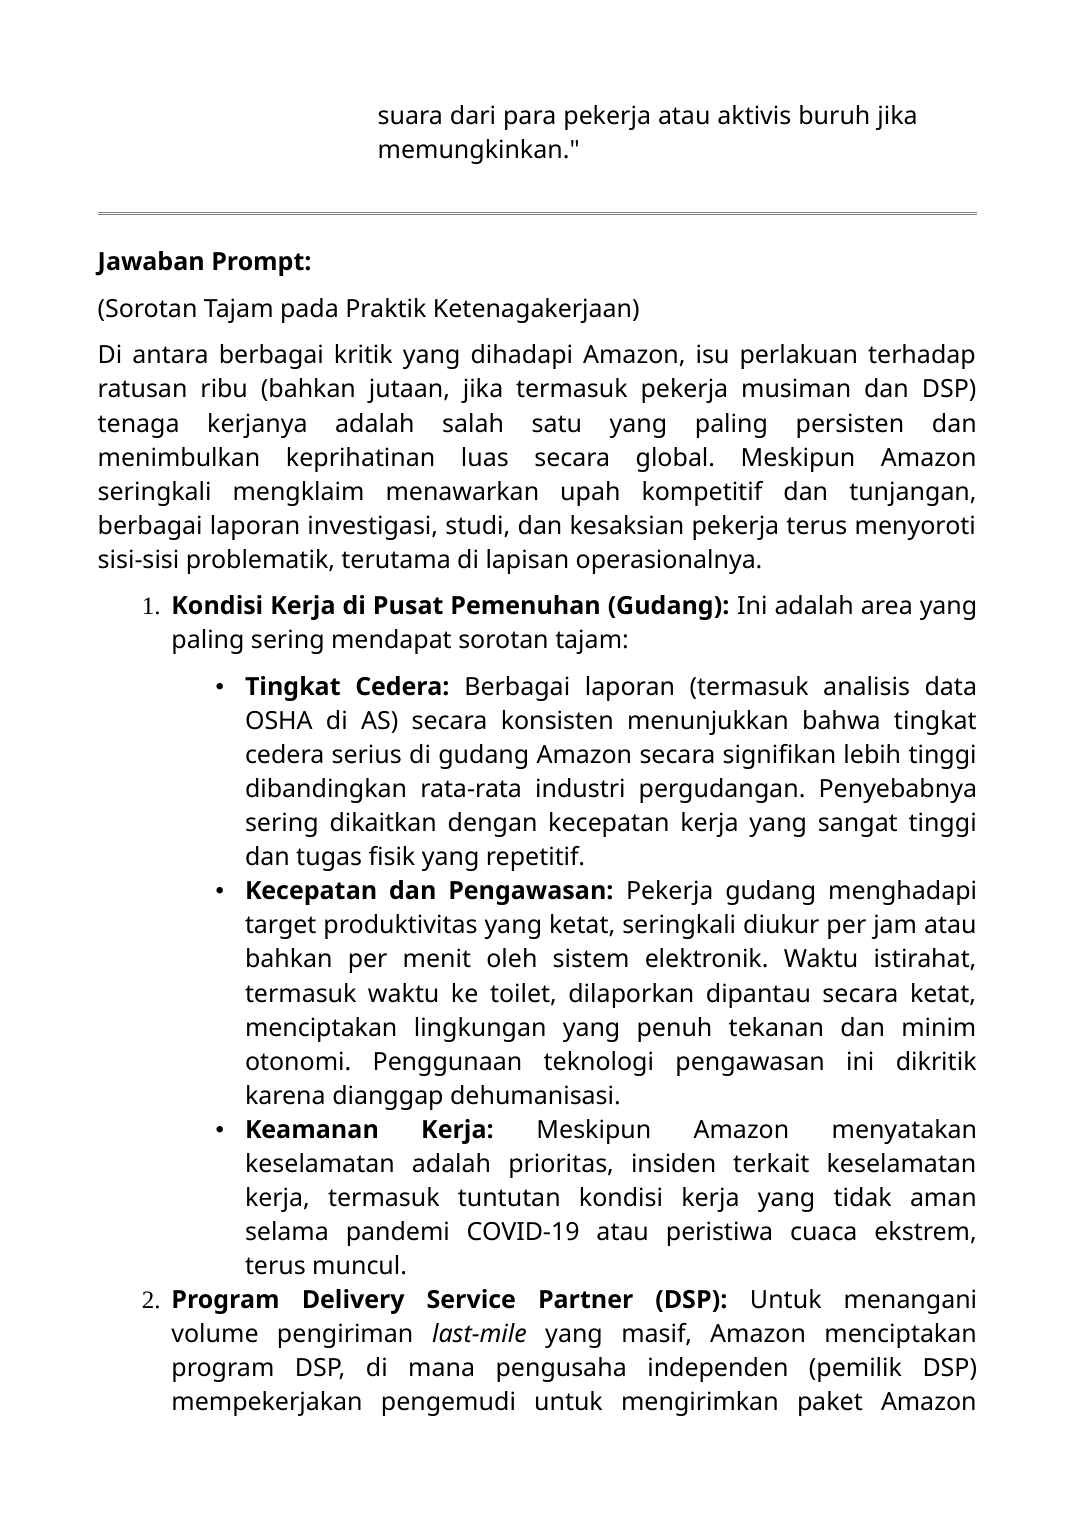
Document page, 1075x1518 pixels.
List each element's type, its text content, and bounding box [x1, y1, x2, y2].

text Jawaban Prompt: [97, 244, 977, 278]
text Di antara berbagai kritik yang dihadapi Amazon, isu perlakuan terhadap ratusan ribu (bahkan jutaan, jika termasuk pekerja musiman dan DSP) tenaga kerjanya adalah salah satu yang paling persisten dan menimbulkan keprihatinan luas secara global. Meskipun Amazon seringkali mengklaim menawarkan upah kompetitif dan tunjangan, berbagai laporan investigasi, studi, dan kesaksian pekerja terus menyoroti sisi-sisi problematik, terutama di lapisan operasionalnya. [97, 337, 977, 576]
text (Sorotan Tajam pada Praktik Ketenagakerjaan) [97, 291, 977, 324]
list Program Delivery Service Partner (DSP): Untuk menangani volume pengiriman last-mile yang masif, Amazon menciptakan program DSP, di mana pengusaha independen (pemilik DSP) mempekerjakan pengemudi untuk mengirimkan paket Amazon [142, 1282, 977, 1418]
list Tingkat Cedera: Berbagai laporan (termasuk analisis data OSHA di AS) secara konsisten menunjukkan bahwa tingkat cedera serius di gudang Amazon secara signifikan lebih tinggi dibandingkan rata-rata industri pergudangan. Penyebabnya sering dikaitkan dengan kecepatan kerja yang sangat tinggi dan tugas fisik yang repetitif. [215, 669, 977, 873]
list suara dari para pekerja atau aktivis buruh jika memungkinkan." [348, 97, 918, 166]
list Kecepatan dan Pengawasan: Pekerja gudang menghadapi target produktivitas yang ketat, seringkali diukur per jam atau bahkan per menit oleh sistem elektronik. Waktu istirahat, termasuk waktu ke toilet, dilaporkan dipantau secara ketat, menciptakan lingkungan yang penuh tekanan dan minim otonomi. Penggunaan teknologi pengawasan ini dikritik karena dianggap dehumanisasi. [215, 873, 977, 1111]
list Keamanan Kerja: Meskipun Amazon menyatakan keselamatan adalah prioritas, insiden terkait keselamatan kerja, termasuk tuntutan kondisi kerja yang tidak aman selama pandemi COVID-19 atau peristiwa cuaca ekstrem, terus muncul. [215, 1111, 977, 1282]
list Kondisi Kerja di Pusat Pemenuhan (Gudang): Ini adalah area yang paling sering mendapat sorotan tajam: [142, 588, 977, 656]
